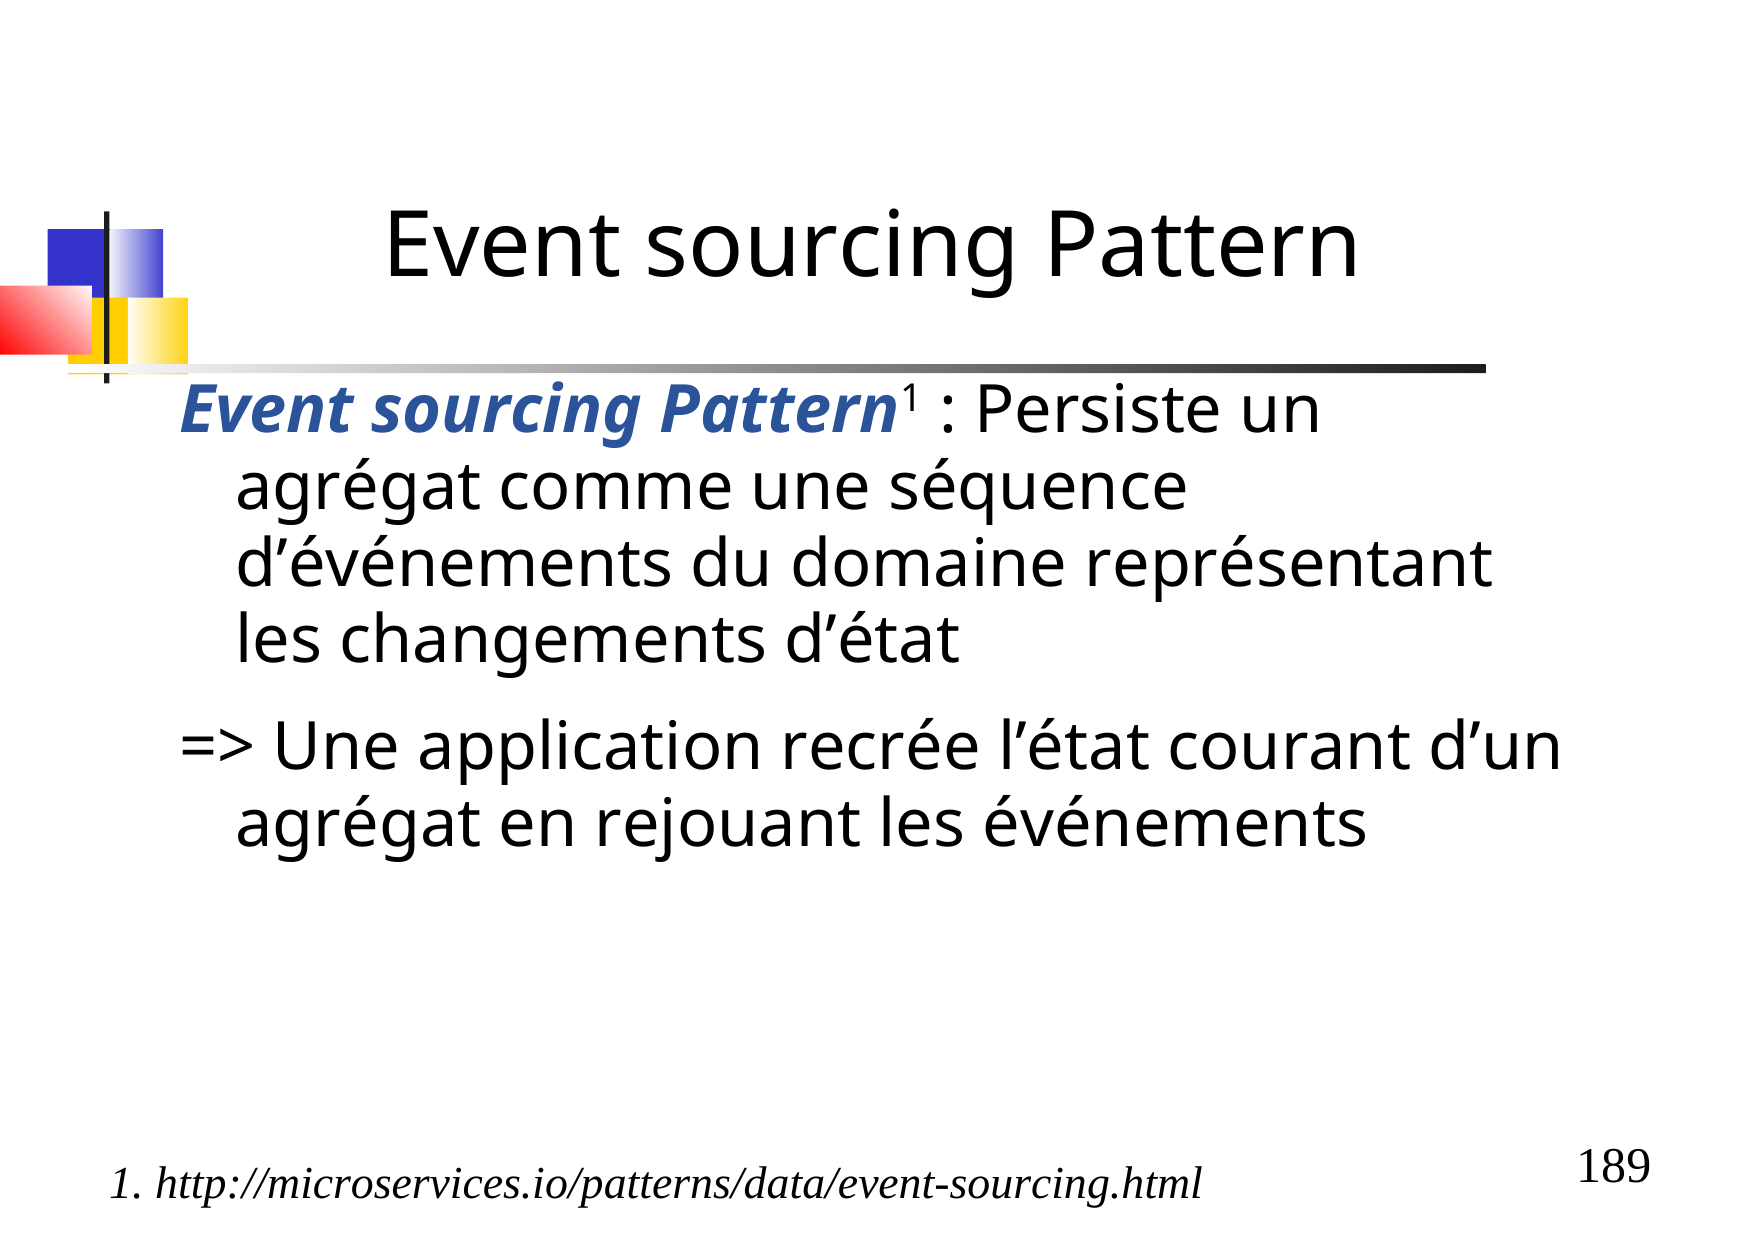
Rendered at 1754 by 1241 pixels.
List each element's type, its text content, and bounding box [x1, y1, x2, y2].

list Event sourcing Pattern1 : Persiste un agrégat comme une séquence d’événements du domaine représentant les changements d’état => Une application recrée l’état courant d’un agrégat en rejouant les événements [179, 371, 1567, 1091]
title Event sourcing Pattern [179, 139, 1567, 351]
text_box 1. http://microservices.io/patterns/data/event-sourcing.html [94, 1149, 1219, 1217]
